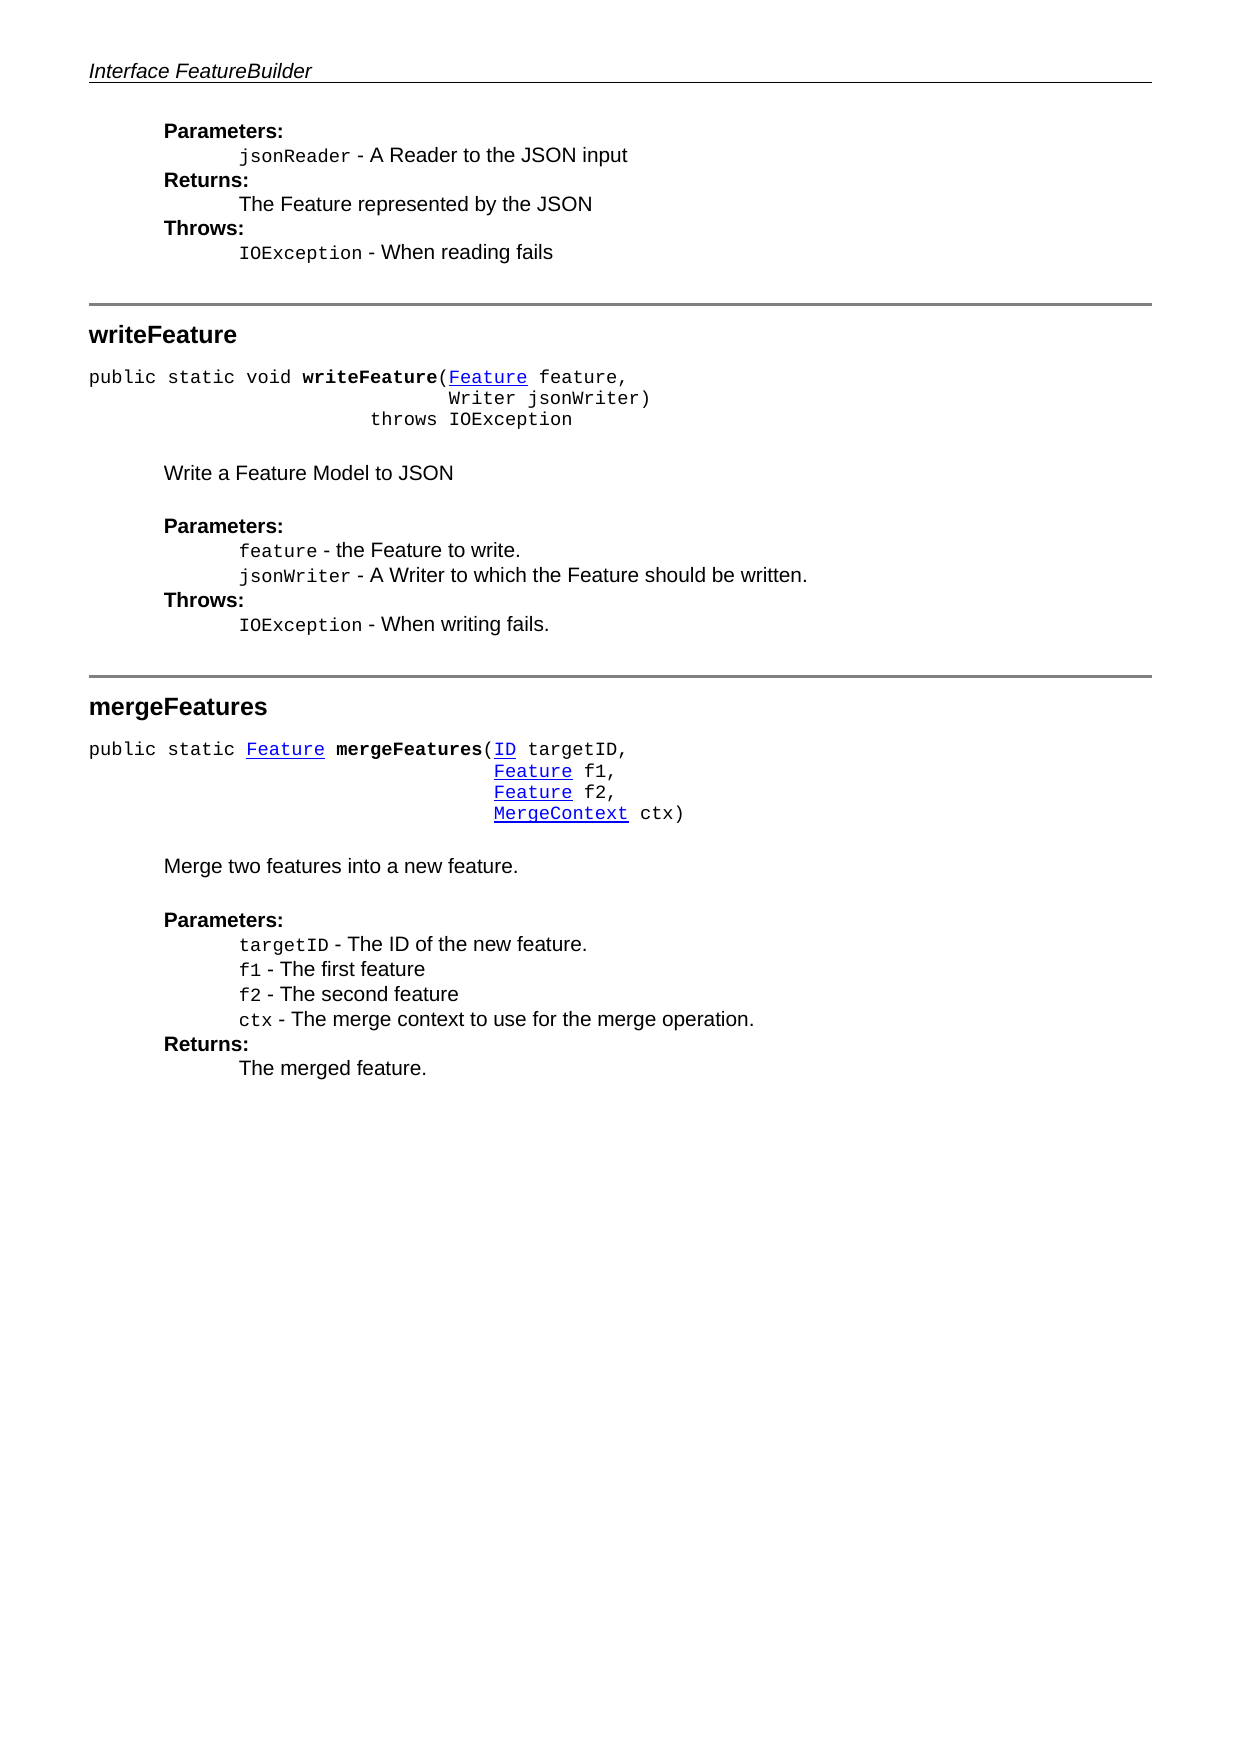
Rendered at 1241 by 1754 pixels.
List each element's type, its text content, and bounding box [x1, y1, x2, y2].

text f1 - The first feature [238, 957, 1152, 982]
text Parameters: [163, 118, 1152, 142]
text f2 - The second feature [238, 982, 1152, 1007]
text feature - the Feature to write. [238, 538, 1152, 563]
text Returns: [163, 168, 1152, 192]
text IOException - When writing fails. [238, 612, 1152, 637]
text targetID - The ID of the new feature. [238, 931, 1152, 957]
text Returns: [163, 1032, 1152, 1056]
text public static void writeFeature(Feature feature, Writer jsonWriter) throws IOException [88, 368, 1152, 431]
text Merge two features into a new feature. [163, 854, 1152, 878]
text Parameters: [163, 514, 1152, 538]
text Write a Feature Model to JSON [163, 461, 1152, 484]
text ctx - The merge context to use for the merge operation. [238, 1007, 1152, 1032]
text Throws: [163, 588, 1152, 612]
text jsonWriter - A Writer to which the Feature should be written. [238, 563, 1152, 588]
text Parameters: [163, 907, 1152, 931]
text jsonReader - A Reader to the JSON input [238, 142, 1152, 168]
text Throws: [163, 216, 1152, 239]
text The merged feature. [238, 1056, 1152, 1080]
text public static Feature mergeFeatures(ID targetID, Feature f1, Feature f2, MergeContext ctx) [88, 740, 1152, 825]
text IOException - When reading fails [238, 239, 1152, 265]
text The Feature represented by the JSON [238, 192, 1152, 216]
